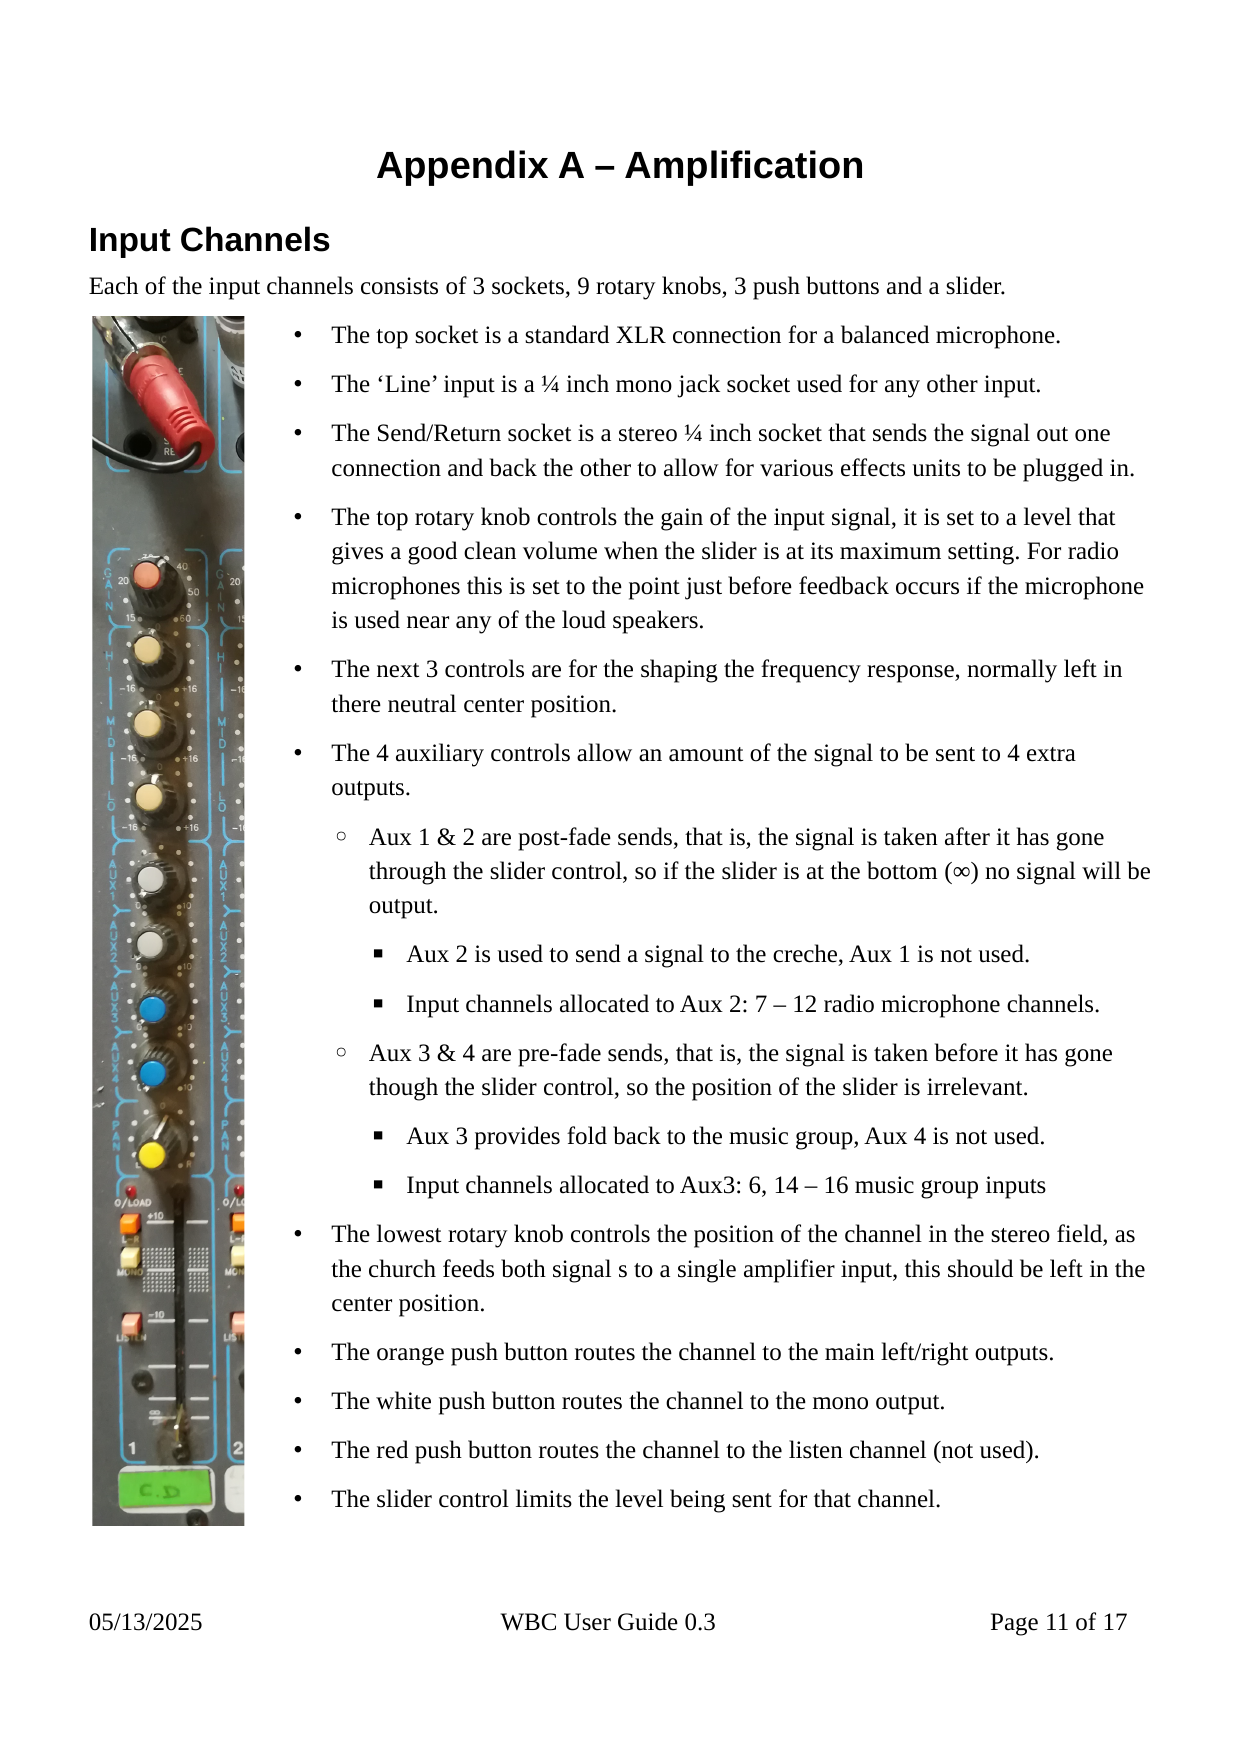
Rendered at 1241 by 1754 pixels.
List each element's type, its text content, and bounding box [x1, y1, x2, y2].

list The orange push button routes the channel to the main left/right outputs. [139, 1337, 1152, 1366]
text Each of the input channels consists of 3 sockets, 9 rotary knobs, 3 push buttons and a slider. [88, 271, 1152, 300]
list The lowest rotary knob controls the position of the channel in the stereo field, as the church feeds both signal s to a single amplifier input, this should be left in the center position. [139, 1219, 1152, 1317]
picture [99, 316, 139, 1526]
list Aux 2 is used to send a signal to the creche, Aux 1 is not used. [201, 939, 1152, 968]
list The 4 auxiliary controls allow an amount of the signal to be sent to 4 extra outputs. [139, 738, 1152, 801]
list The red push button routes the channel to the listen channel (not used). [139, 1436, 1152, 1464]
subtitle Appendix A – Amplification [88, 143, 1152, 187]
list Input channels allocated to Aux3: 6, 14 – 16 music group inputs [201, 1170, 1152, 1199]
list The next 3 controls are for the shaping the frequency response, normally left in there neutral center position. [139, 654, 1152, 718]
subtitle Input Channels [88, 220, 1152, 259]
list The top socket is a standard XLR connection for a balanced microphone. [139, 320, 1152, 349]
list Input channels allocated to Aux 2: 7 – 12 radio microphone channels. [201, 989, 1152, 1017]
list The white push button routes the channel to the mono output. [139, 1386, 1152, 1415]
list Aux 1 & 2 are post-fade sends, that is, the signal is taken after it has gone through the slider control, so if the slider is at the bottom (∞) no signal will be output. [163, 822, 1152, 919]
list The top rotary knob controls the gain of the input signal, it is set to a level that gives a good clean volume when the slider is at its maximum setting. For radio microphones this is set to the point just before feedback occurs if the microphone is used near any of the loud speakers. [139, 502, 1152, 634]
list The ‘Line’ input is a ¼ inch mono jack socket used for any other input. [139, 369, 1152, 398]
list The Send/Return socket is a stereo ¼ inch socket that sends the signal out one connection and back the other to allow for various effects units to be plugged in. [139, 418, 1152, 482]
list The slider control limits the level being sent for that channel. [139, 1484, 1152, 1513]
list Aux 3 & 4 are pre-fade sends, that is, the signal is taken before it has gone though the slider control, so the position of the slider is irrelevant. [163, 1038, 1152, 1101]
list Aux 3 provides fold back to the music group, Aux 4 is not used. [201, 1121, 1152, 1150]
